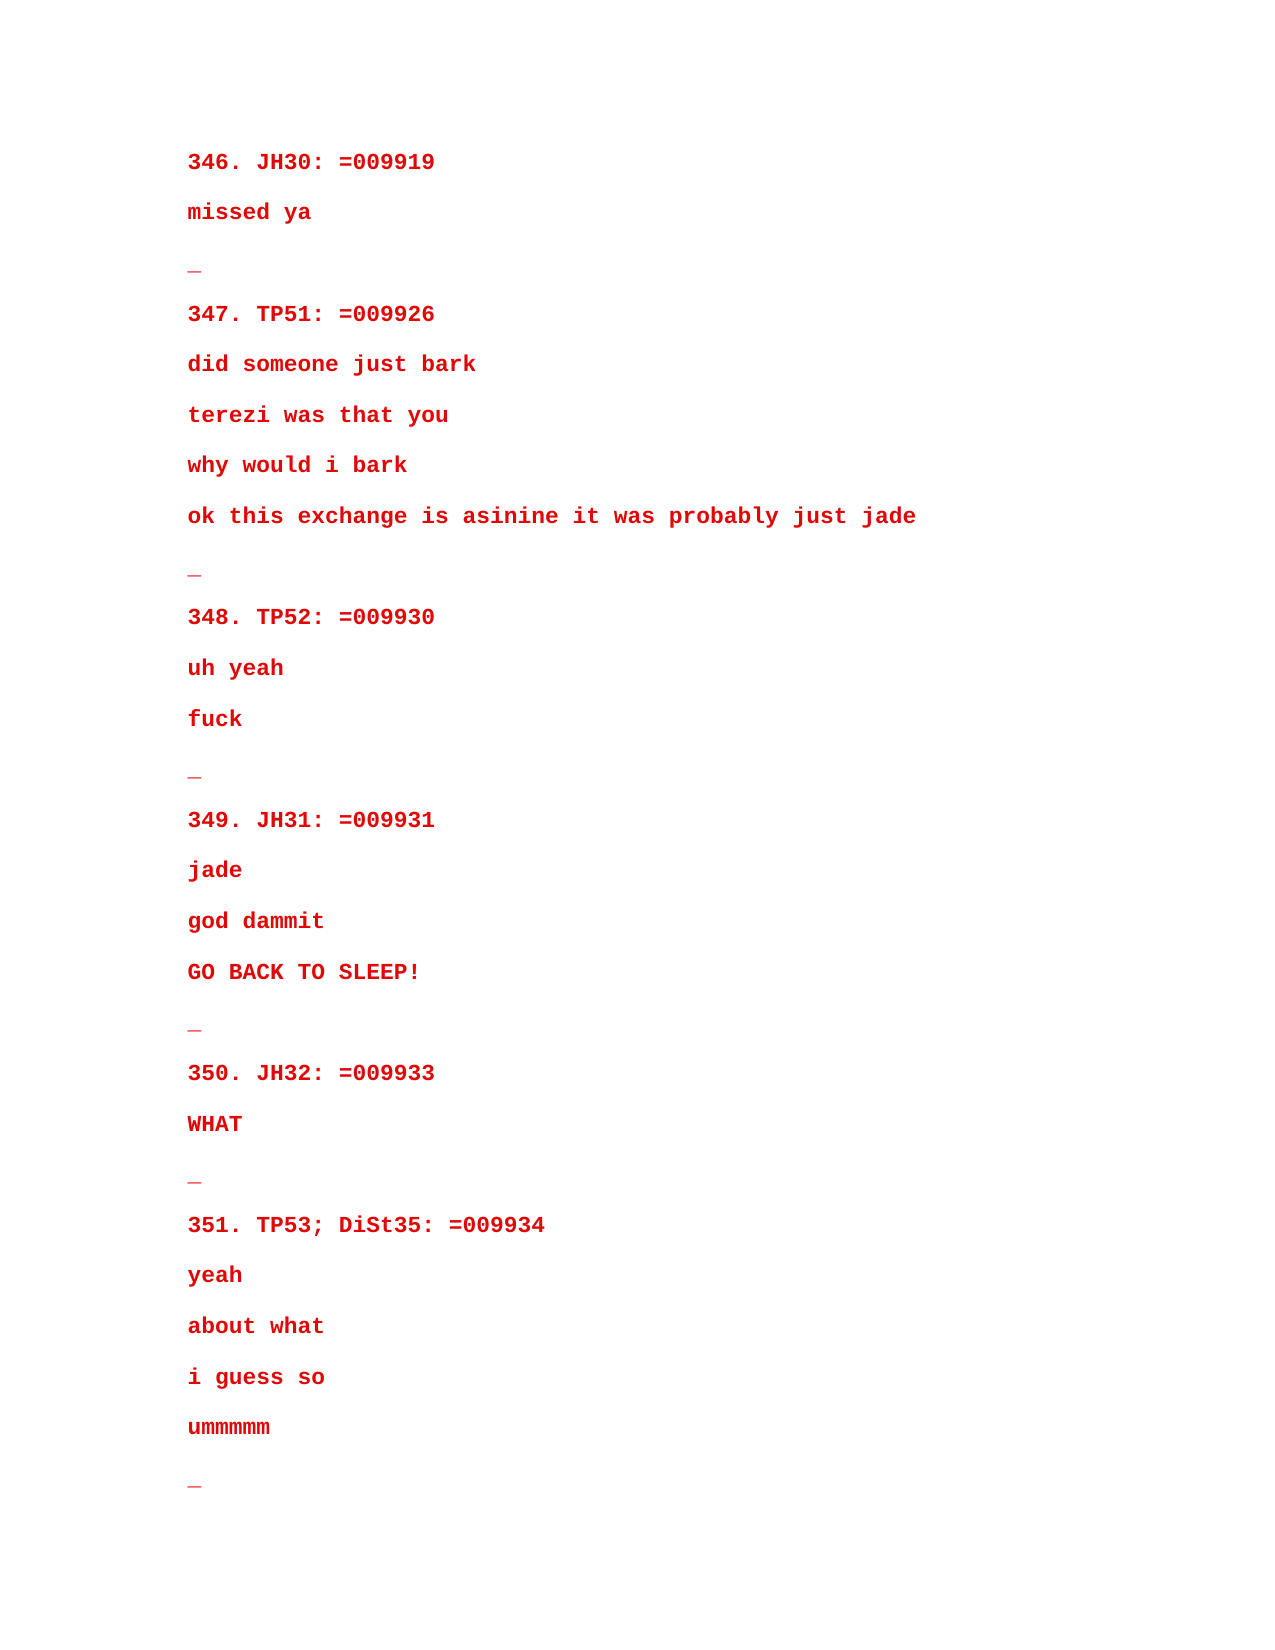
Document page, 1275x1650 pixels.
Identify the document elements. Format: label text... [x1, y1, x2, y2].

text 350. JH32: =009933 [187, 1061, 1087, 1087]
text WHAT [187, 1112, 1087, 1138]
text _ [187, 757, 1087, 783]
text 349. JH31: =009931 [187, 808, 1087, 834]
text jade [187, 859, 1087, 885]
text did someone just bark [187, 352, 1087, 378]
text 346. JH30: =009919 [187, 150, 1087, 176]
text god dammit [187, 909, 1087, 935]
text ummmmm [187, 1416, 1087, 1442]
text 351. TP53; DiSt35: =009934 [187, 1213, 1087, 1239]
text 347. TP51: =009926 [187, 302, 1087, 328]
text missed ya [187, 201, 1087, 227]
text _ [187, 1011, 1087, 1037]
text GO BACK TO SLEEP! [187, 960, 1087, 986]
text terezi was that you [187, 403, 1087, 429]
text _ [187, 1162, 1087, 1188]
text _ [187, 1466, 1087, 1492]
text fuck [187, 707, 1087, 733]
text about what [187, 1314, 1087, 1340]
text 348. TP52: =009930 [187, 606, 1087, 632]
text yeah [187, 1264, 1087, 1290]
text _ [187, 251, 1087, 277]
text ok this exchange is asinine it was probably just jade [187, 504, 1087, 530]
text why would i bark [187, 454, 1087, 480]
text uh yeah [187, 656, 1087, 682]
text _ [187, 555, 1087, 581]
text i guess so [187, 1365, 1087, 1391]
